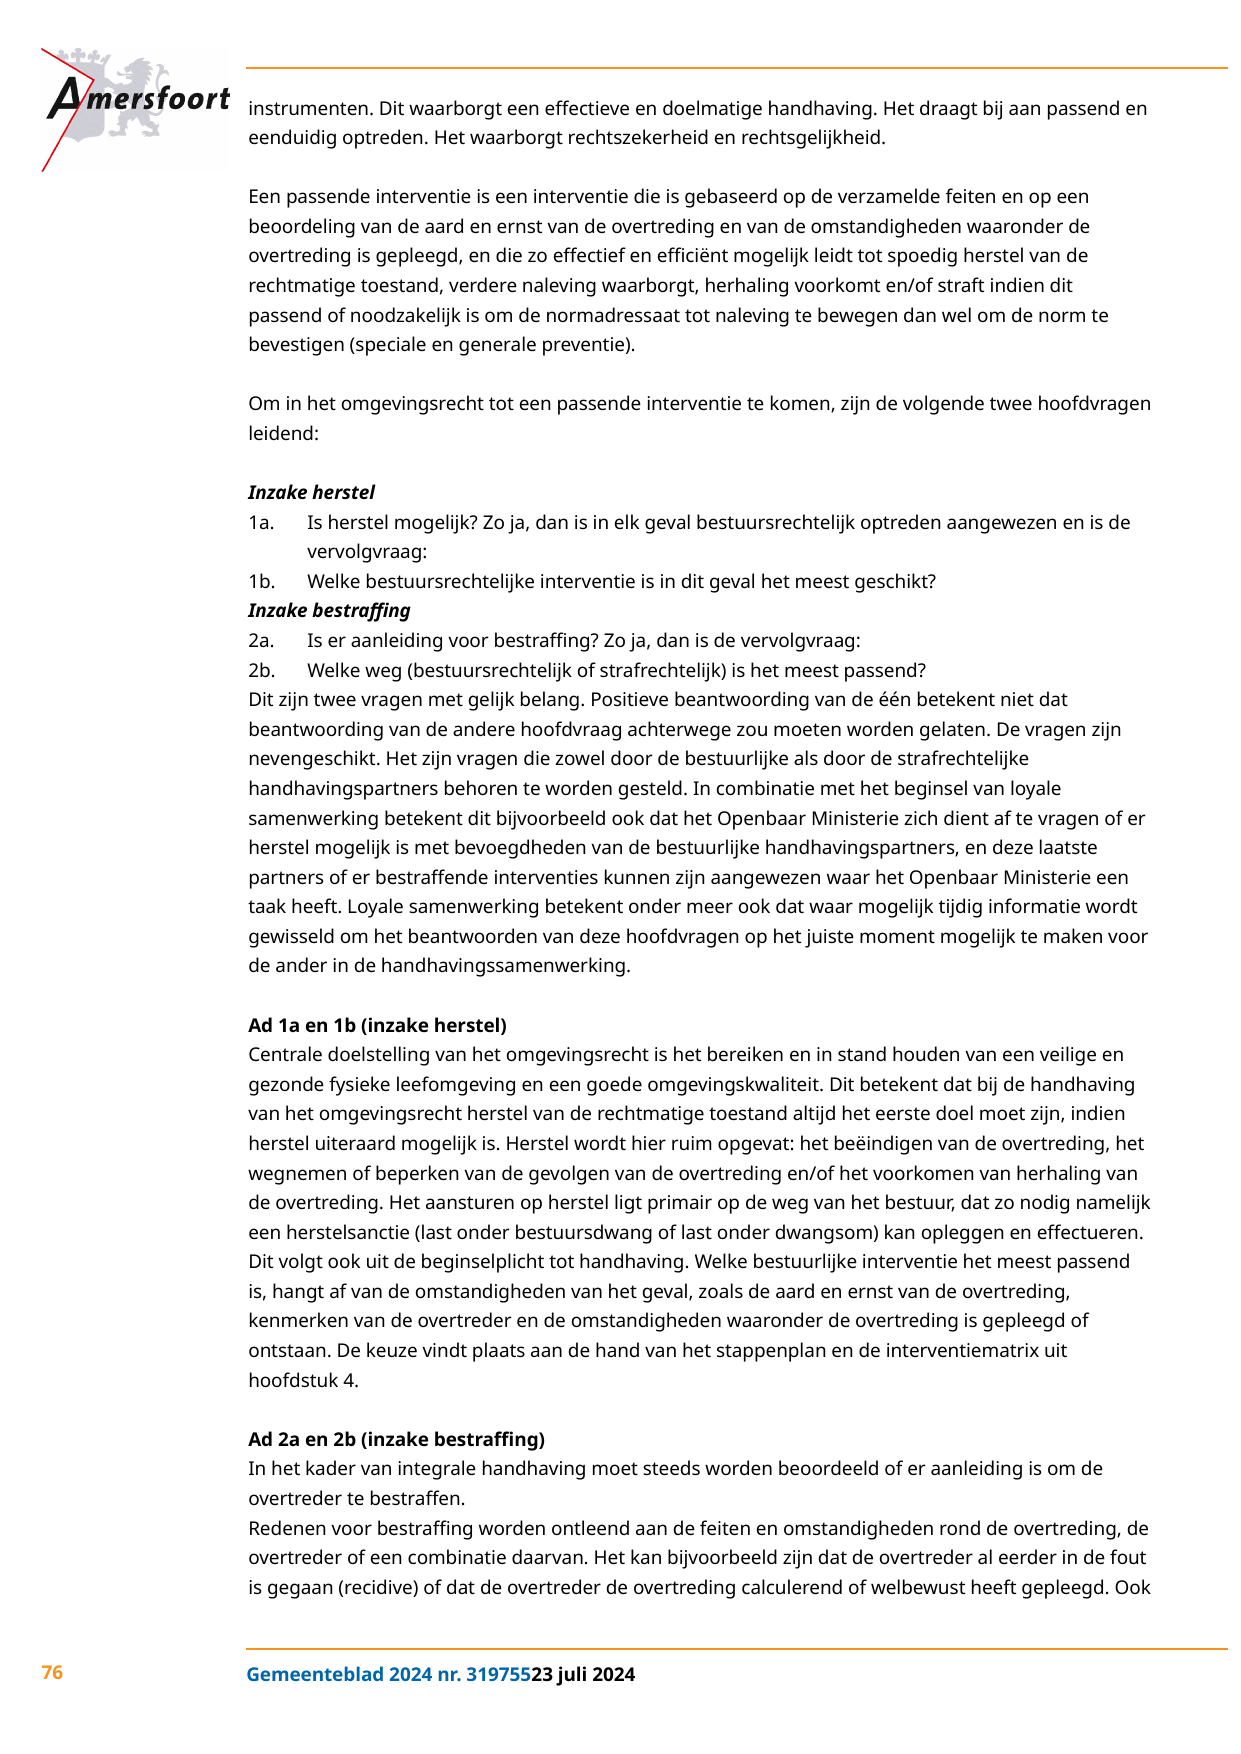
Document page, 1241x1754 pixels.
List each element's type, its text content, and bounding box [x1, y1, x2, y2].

text In het kader van integrale handhaving moet steeds worden beoordeeld of er aanleiding is om de overtreder te bestraffen. [248, 1456, 1152, 1511]
list Welke bestuursrechtelijke interventie is in dit geval het meest geschikt? [248, 568, 1152, 594]
text Ad 1a en 1b (inzake herstel) [248, 1012, 1152, 1038]
list Is herstel mogelijk? Zo ja, dan is in elk geval bestuursrechtelijk optreden aangewezen en is de vervolgvraag: [248, 509, 1152, 564]
text Inzake herstel [248, 479, 1152, 505]
list Welke weg (bestuursrechtelijk of strafrechtelijk) is het meest passend? [248, 657, 1152, 683]
text Om in het omgevingsrecht tot een passende interventie te komen, zijn de volgende twee hoofdvragen leidend: [248, 391, 1152, 446]
text Ad 2a en 2b (inzake bestraffing) [248, 1426, 1152, 1452]
text Dit zijn twee vragen met gelijk belang. Positieve beantwoording van de één betekent niet dat beantwoording van de andere hoofdvraag achterwege zou moeten worden gelaten. De vragen zijn nevengeschikt. Het zijn vragen die zowel door de bestuurlijke als door de strafrechtelijke handhavingspartners behoren te worden gesteld. In combinatie met het beginsel van loyale samenwerking betekent dit bijvoorbeeld ook dat het Openbaar Ministerie zich dient af te vragen of er herstel mogelijk is met bevoegdheden van de bestuurlijke handhavingspartners, en deze laatste partners of er bestraffende interventies kunnen zijn aangewezen waar het Openbaar Ministerie een taak heeft. Loyale samenwerking betekent onder meer ook dat waar mogelijk tijdig informatie wordt gewisseld om het beantwoorden van deze hoofdvragen op het juiste moment mogelijk te maken voor de ander in de handhavingssamenwerking. [248, 686, 1152, 978]
list Is er aanleiding voor bestraffing? Zo ja, dan is de vervolgvraag: [248, 627, 1152, 653]
text instrumenten. Dit waarborgt een effectieve en doelmatige handhaving. Het draagt bij aan passend en eenduidig optreden. Het waarborgt rechtszekerheid en rechtsgelijkheid. [248, 95, 1152, 150]
text Een passende interventie is een interventie die is gebaseerd op de verzamelde feiten en op een beoordeling van de aard en ernst van de overtreding en van de omstandigheden waaronder de overtreding is gepleegd, en die zo effectief en efficiënt mogelijk leidt tot spoedig herstel van de rechtmatige toestand, verdere naleving waarborgt, herhaling voorkomt en/of straft indien dit passend of noodzakelijk is om de normadressaat tot naleving te bewegen dan wel om de norm te bevestigen (speciale en generale preventie). [248, 183, 1152, 357]
text Redenen voor bestraffing worden ontleend aan de feiten en omstandigheden rond de overtreding, de overtreder of een combinatie daarvan. Het kan bijvoorbeeld zijn dat de overtreder al eerder in de fout is gegaan (recidive) of dat de overtreder de overtreding calculerend of welbewust heeft gepleegd. Ook [248, 1515, 1152, 1600]
picture [41, 47, 231, 172]
text Centrale doelstelling van het omgevingsrecht is het bereiken en in stand houden van een veilige en gezonde fysieke leefomgeving en een goede omgevingskwaliteit. Dit betekent dat bij de handhaving van het omgevingsrecht herstel van de rechtmatige toestand altijd het eerste doel moet zijn, indien herstel uiteraard mogelijk is. Herstel wordt hier ruim opgevat: het beëindigen van de overtreding, het wegnemen of beperken van de gevolgen van de overtreding en/of het voorkomen van herhaling van de overtreding. Het aansturen op herstel ligt primair op de weg van het bestuur, dat zo nodig namelijk een herstelsanctie (last onder bestuursdwang of last onder dwangsom) kan opleggen en effectueren. Dit volgt ook uit de beginselplicht tot handhaving. Welke bestuurlijke interventie het meest passend is, hangt af van de omstandigheden van het geval, zoals de aard en ernst van de overtreding, kenmerken van de overtreder en de omstandigheden waaronder de overtreding is gepleegd of ontstaan. De keuze vindt plaats aan de hand van het stappenplan en de interventiematrix uit hoofdstuk 4. [248, 1041, 1152, 1393]
text Inzake bestraffing [248, 598, 1152, 623]
